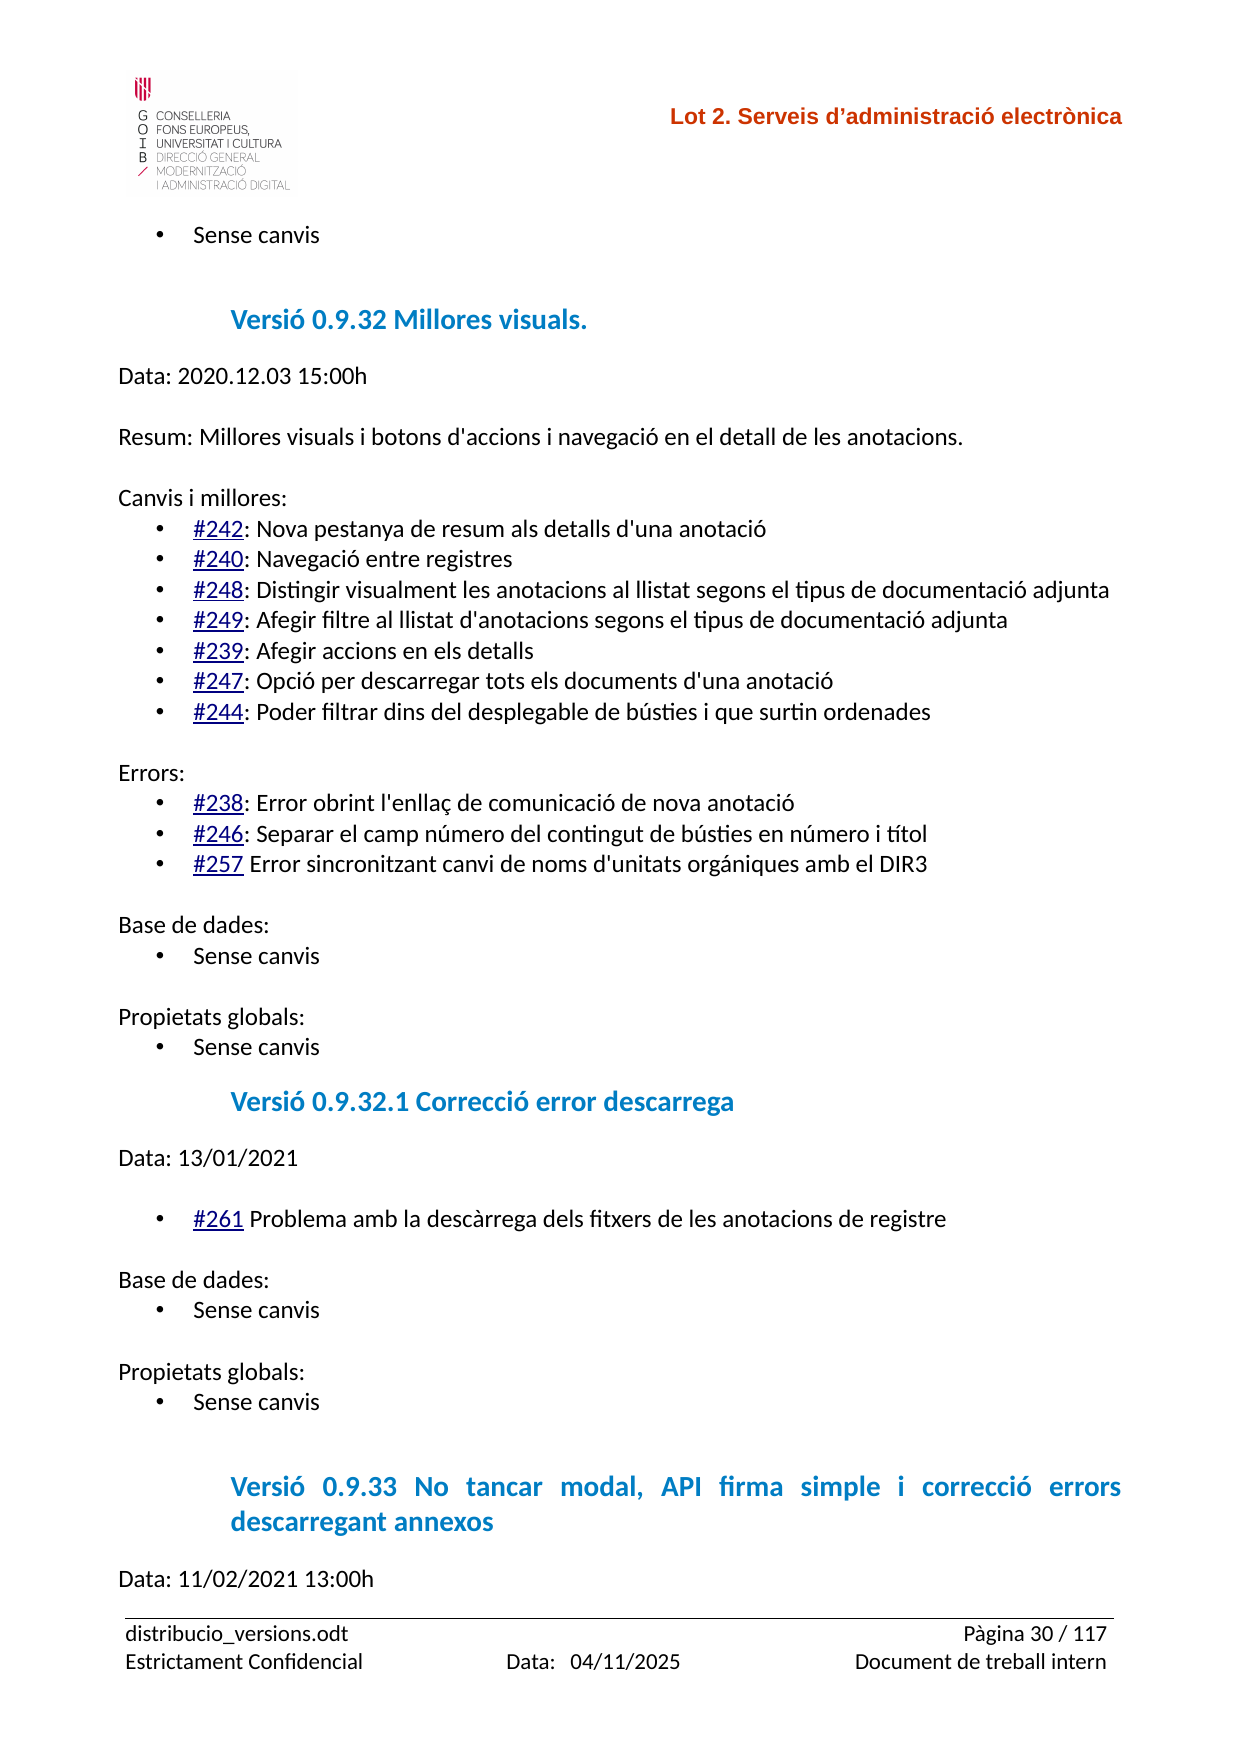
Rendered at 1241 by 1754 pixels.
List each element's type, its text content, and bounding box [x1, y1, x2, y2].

list #247: Opció per descarregar tots els documents d'una anotació [156, 665, 1122, 696]
text Errors: [118, 757, 1122, 787]
list #244: Poder filtrar dins del desplegable de bústies i que surtin ordenades [156, 696, 1122, 726]
list Sense canvis [156, 219, 1122, 250]
text Canvis i millores: [118, 482, 1122, 513]
list #242: Nova pestanya de resum als detalls d'una anotació [156, 513, 1122, 543]
list Sense canvis [156, 940, 1122, 971]
list #239: Afegir accions en els detalls [156, 635, 1122, 665]
subtitle Versió 0.9.32.1 Correcció error descarrega [153, 1083, 1122, 1118]
text Base de dades: [118, 1264, 1122, 1294]
list Sense canvis [156, 1032, 1122, 1062]
text Propietats globals: [118, 1001, 1122, 1032]
text Data: 2020.12.03 15:00h [118, 360, 1122, 391]
text Resum: Millores visuals i botons d'accions i navegació en el detall de les anotacions. [118, 421, 1122, 452]
list #249: Afegir filtre al llistat d'anotacions segons el tipus de documentació adjunta [156, 604, 1122, 635]
text Data: 11/02/2021 13:00h [118, 1563, 1122, 1593]
list #261 Problema amb la descàrrega dels fitxers de les anotacions de registre [156, 1203, 1122, 1233]
subtitle Versió 0.9.32 Millores visuals. [153, 301, 1122, 336]
list #248: Distingir visualment les anotacions al llistat segons el tipus de documentació adjunta [156, 574, 1122, 604]
list #240: Navegació entre registres [156, 543, 1122, 574]
subtitle Versió 0.9.33 No tancar modal, API firma simple i correcció errors descarregant annexos [153, 1468, 1122, 1539]
text Data: 13/01/2021 [118, 1142, 1122, 1172]
list #257 Error sincronitzant canvi de noms d'unitats orgániques amb el DIR3 [156, 848, 1122, 879]
list #246: Separar el camp número del contingut de bústies en número i títol [156, 818, 1122, 848]
text Base de dades: [118, 909, 1122, 940]
list Sense canvis [156, 1386, 1122, 1417]
list #238: Error obrint l'enllaç de comunicació de nova anotació [156, 787, 1122, 818]
text Propietats globals: [118, 1356, 1122, 1386]
picture [126, 70, 299, 197]
list Sense canvis [156, 1294, 1122, 1325]
